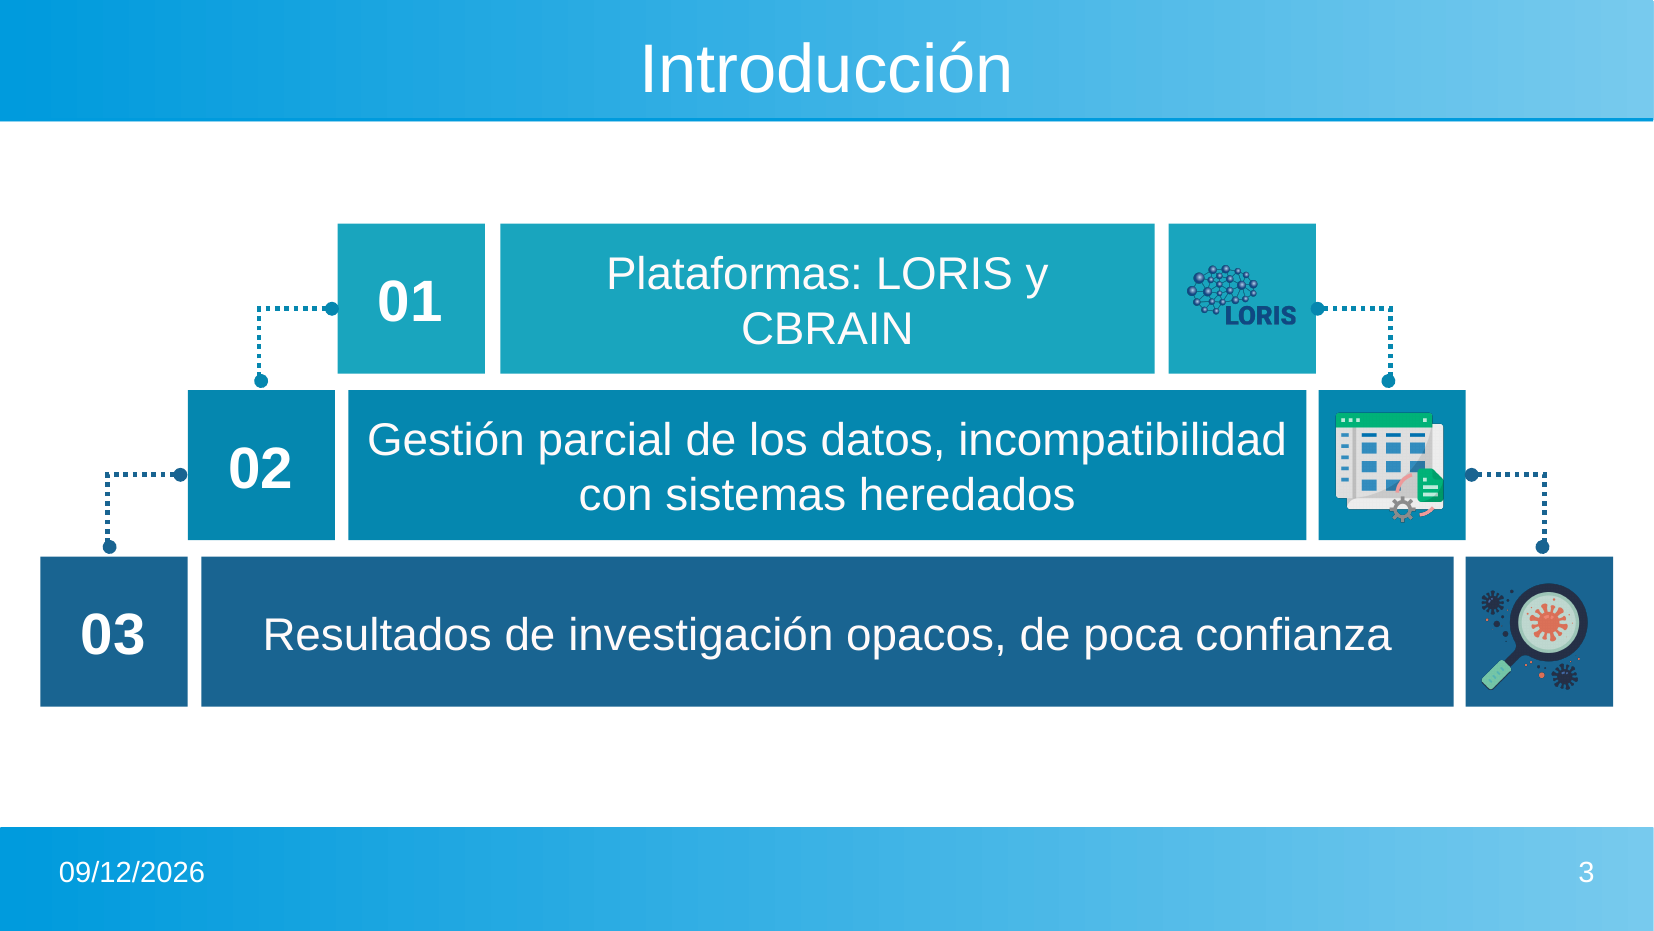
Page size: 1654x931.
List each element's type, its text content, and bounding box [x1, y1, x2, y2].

text_box 02 [212, 422, 309, 508]
picture [1476, 578, 1593, 695]
text_box [1465, 556, 1614, 707]
text_box Plataformas: LORIS y CBRAIN [500, 223, 1155, 374]
text_box 01 [362, 256, 459, 341]
text_box 03 [64, 589, 162, 674]
text_box [1168, 223, 1316, 374]
text_box [187, 390, 335, 541]
text_box [1318, 390, 1466, 541]
text_box [337, 223, 485, 374]
text_box Gestión parcial de los datos, incompatibilidad con sistemas heredados [348, 390, 1307, 541]
text_box Resultados de investigación opacos, de poca confianza [201, 556, 1454, 707]
text_box [40, 556, 188, 707]
picture [1187, 265, 1296, 325]
title Introducción [59, 29, 1595, 108]
picture [1336, 414, 1443, 522]
